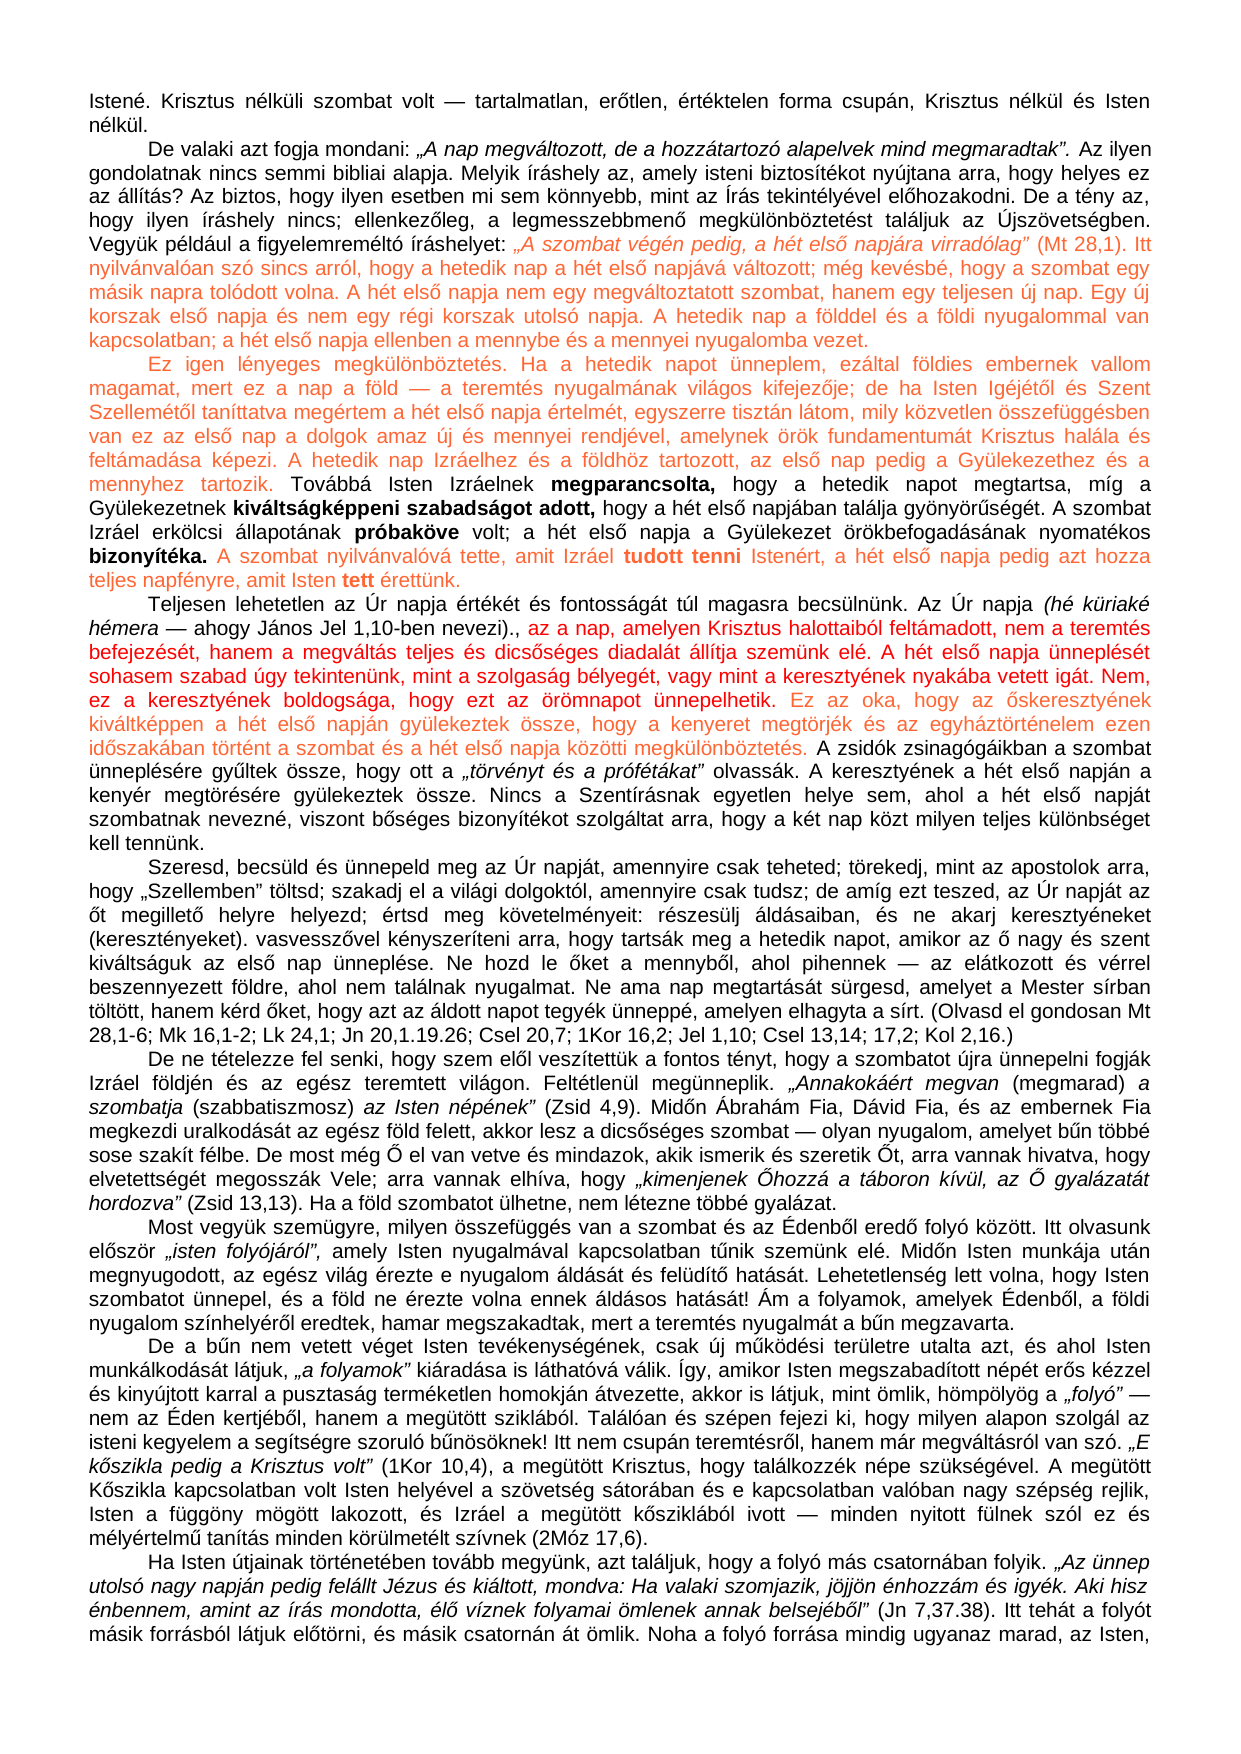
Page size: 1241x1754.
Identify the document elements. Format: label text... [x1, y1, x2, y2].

text De a bűn nem vetett véget Isten tevékenységének, csak új működési területre utalta azt, és ahol Isten munkálkodását látjuk, „a folyamok” kiáradása is láthatóvá válik. Így, amikor Isten megszabadított népét erős kézzel és kinyújtott karral a pusztaság terméketlen homokján átvezette, akkor is látjuk, mint ömlik, hömpölyög a „folyó” — nem az Éden kertjéből, hanem a megütött sziklából. Találóan és szépen fejezi ki, hogy milyen alapon szolgál az isteni kegyelem a segítségre szoruló bűnösöknek! Itt nem csupán teremtésről, hanem már megváltásról van szó. „E kőszikla pedig a Krisztus volt” (1Kor 10,4), a megütött Krisztus, hogy találkozzék népe szükségével. A megütött Kőszikla kapcsolatban volt Isten helyével a szövetség sátorában és e kapcsolatban valóban nagy szépség rejlik, Isten a függöny mögött lakozott, és Izráel a megütött kősziklából ivott — minden nyitott fülnek szól ez és mélyértelmű tanítás minden körülmetélt szívnek (2Móz 17,6). [88, 1334, 1152, 1550]
text Szeresd, becsüld és ünnepeld meg az Úr napját, amennyire csak teheted; törekedj, mint az apostolok arra, hogy „Szellemben” töltsd; szakadj el a világi dolgoktól, amennyire csak tudsz; de amíg ezt teszed, az Úr napját az őt megillető helyre helyezd; értsd meg követelményeit: részesülj áldásaiban, és ne akarj keresztyéneket (keresztényeket). vasvesszővel kényszeríteni arra, hogy tartsák meg a hetedik napot, amikor az ő nagy és szent kiváltságuk az első nap ünneplése. Ne hozd le őket a mennyből, ahol pihennek — az elátkozott és vérrel beszennyezett földre, ahol nem találnak nyugalmat. Ne ama nap megtartását sürgesd, amelyet a Mester sírban töltött, hanem kérd őket, hogy azt az áldott napot tegyék ünneppé, amelyen elhagyta a sírt. (Olvasd el gondosan Mt 28,1-6; Mk 16,1-2; Lk 24,1; Jn 20,1.19.26; Csel 20,7; 1Kor 16,2; Jel 1,10; Csel 13,14; 17,2; Kol 2,16.) [88, 855, 1152, 1047]
text De ne tételezze fel senki, hogy szem elől veszítettük a fontos tényt, hogy a szombatot újra ünnepelni fogják Izráel földjén és az egész teremtett világon. Feltétlenül megünneplik. „Annakokáért megvan (megmarad) a szombatja (szabbatiszmosz) az Isten népének” (Zsid 4,9). Midőn Ábrahám Fia, Dávid Fia, és az embernek Fia megkezdi uralkodását az egész föld felett, akkor lesz a dicsőséges szombat — olyan nyugalom, amelyet bűn többé sose szakít félbe. De most még Ő el van vetve és mindazok, akik ismerik és szeretik Őt, arra vannak hivatva, hogy elvetettségét megosszák Vele; arra vannak elhíva, hogy „kimenjenek Őhozzá a táboron kívül, az Ő gyalázatát hordozva” (Zsid 13,13). Ha a föld szombatot ülhetne, nem létezne többé gyalázat. [88, 1047, 1152, 1214]
text Istené. Krisztus nélküli szombat volt — tartalmatlan, erőtlen, értéktelen forma csupán, Krisztus nélkül és Isten nélkül. [88, 88, 1152, 136]
text Most vegyük szemügyre, milyen összefüggés van a szombat és az Édenből eredő folyó között. Itt olvasunk először „isten folyójáról”, amely Isten nyugalmával kapcsolatban tűnik szemünk elé. Midőn Isten munkája után megnyugodott, az egész világ érezte e nyugalom áldását és felüdítő hatását. Lehetetlenség lett volna, hogy Isten szombatot ünnepel, és a föld ne érezte volna ennek áldásos hatását! Ám a folyamok, amelyek Édenből, a földi nyugalom színhelyéről eredtek, hamar megszakadtak, mert a teremtés nyugalmát a bűn megzavarta. [88, 1214, 1152, 1334]
text Teljesen lehetetlen az Úr napja értékét és fontosságát túl magasra becsülnünk. Az Úr napja (hé küriaké hémera — ahogy János Jel 1,10-ben nevezi)., az a nap, amelyen Krisztus halottaiból feltámadott, nem a teremtés befejezését, hanem a megváltás teljes és dicsőséges diadalát állítja szemünk elé. A hét első napja ünneplését sohasem szabad úgy tekintenünk, mint a szolgaság bélyegét, vagy mint a keresztyének nyakába vetett igát. Nem, ez a keresztyének boldogsága, hogy ezt az örömnapot ünnepelhetik. Ez az oka, hogy az őskeresztyének kiváltképpen a hét első napján gyülekeztek össze, hogy a kenyeret megtörjék és az egyháztörténelem ezen időszakában történt a szombat és a hét első napja közötti megkülönböztetés. A zsidók zsinagógáikban a szombat ünneplésére gyűltek össze, hogy ott a „törvényt és a prófétákat” olvassák. A keresztyének a hét első napján a kenyér megtörésére gyülekeztek össze. Nincs a Szentírásnak egyetlen helye sem, ahol a hét első napját szombatnak nevezné, viszont bőséges bizonyítékot szolgáltat arra, hogy a két nap közt milyen teljes különbséget kell tennünk. [88, 592, 1152, 855]
text De valaki azt fogja mondani: „A nap megváltozott, de a hozzátartozó alapelvek mind megmaradtak”. Az ilyen gondolatnak nincs semmi bibliai alapja. Melyik íráshely az, amely isteni biztosítékot nyújtana arra, hogy helyes ez az állítás? Az biztos, hogy ilyen esetben mi sem könnyebb, mint az Írás tekintélyével előhozakodni. De a tény az, hogy ilyen íráshely nincs; ellenkezőleg, a legmesszebbmenő megkülönböztetést találjuk az Újszövetségben. Vegyük például a figyelemreméltó íráshelyet: „A szombat végén pedig, a hét első napjára virradólag” (Mt 28,1). Itt nyilvánvalóan szó sincs arról, hogy a hetedik nap a hét első napjává változott; még kevésbé, hogy a szombat egy másik napra tolódott volna. A hét első napja nem egy megváltoztatott szombat, hanem egy teljesen új nap. Egy új korszak első napja és nem egy régi korszak utolsó napja. A hetedik nap a földdel és a földi nyugalommal van kapcsolatban; a hét első napja ellenben a mennybe és a mennyei nyugalomba vezet. [88, 136, 1152, 352]
text Ez igen lényeges megkülönböztetés. Ha a hetedik napot ünneplem, ezáltal földies embernek vallom magamat, mert ez a nap a föld — a teremtés nyugalmának világos kifejezője; de ha Isten Igéjétől és Szent Szellemétől taníttatva megértem a hét első napja értelmét, egyszerre tisztán látom, mily közvetlen összefüggésben van ez az első nap a dolgok amaz új és mennyei rendjével, amelynek örök fundamentumát Krisztus halála és feltámadása képezi. A hetedik nap Izráelhez és a földhöz tartozott, az első nap pedig a Gyülekezethez és a mennyhez tartozik. Továbbá Isten Izráelnek megparancsolta, hogy a hetedik napot megtartsa, míg a Gyülekezetnek kiváltságképpeni szabadságot adott, hogy a hét első napjában találja gyönyörűségét. A szombat Izráel erkölcsi állapotának próbaköve volt; a hét első napja a Gyülekezet örökbefogadásának nyomatékos bizonyítéka. A szombat nyilvánvalóvá tette, amit Izráel tudott tenni Istenért, a hét első napja pedig azt hozza teljes napfényre, amit Isten tett érettünk. [88, 352, 1152, 592]
text Ha Isten útjainak történetében tovább megyünk, azt találjuk, hogy a folyó más csatornában folyik. „Az ünnep utolsó nagy napján pedig felállt Jézus és kiáltott, mondva: Ha valaki szomjazik, jöjjön énhozzám és igyék. Aki hisz énbennem, amint az írás mondotta, élő víznek folyamai ömlenek annak belsejéből” (Jn 7,37.38). Itt tehát a folyót másik forrásból látjuk előtörni, és másik csatornán át ömlik. Noha a folyó forrása mindig ugyanaz marad, az Isten, [88, 1550, 1152, 1646]
